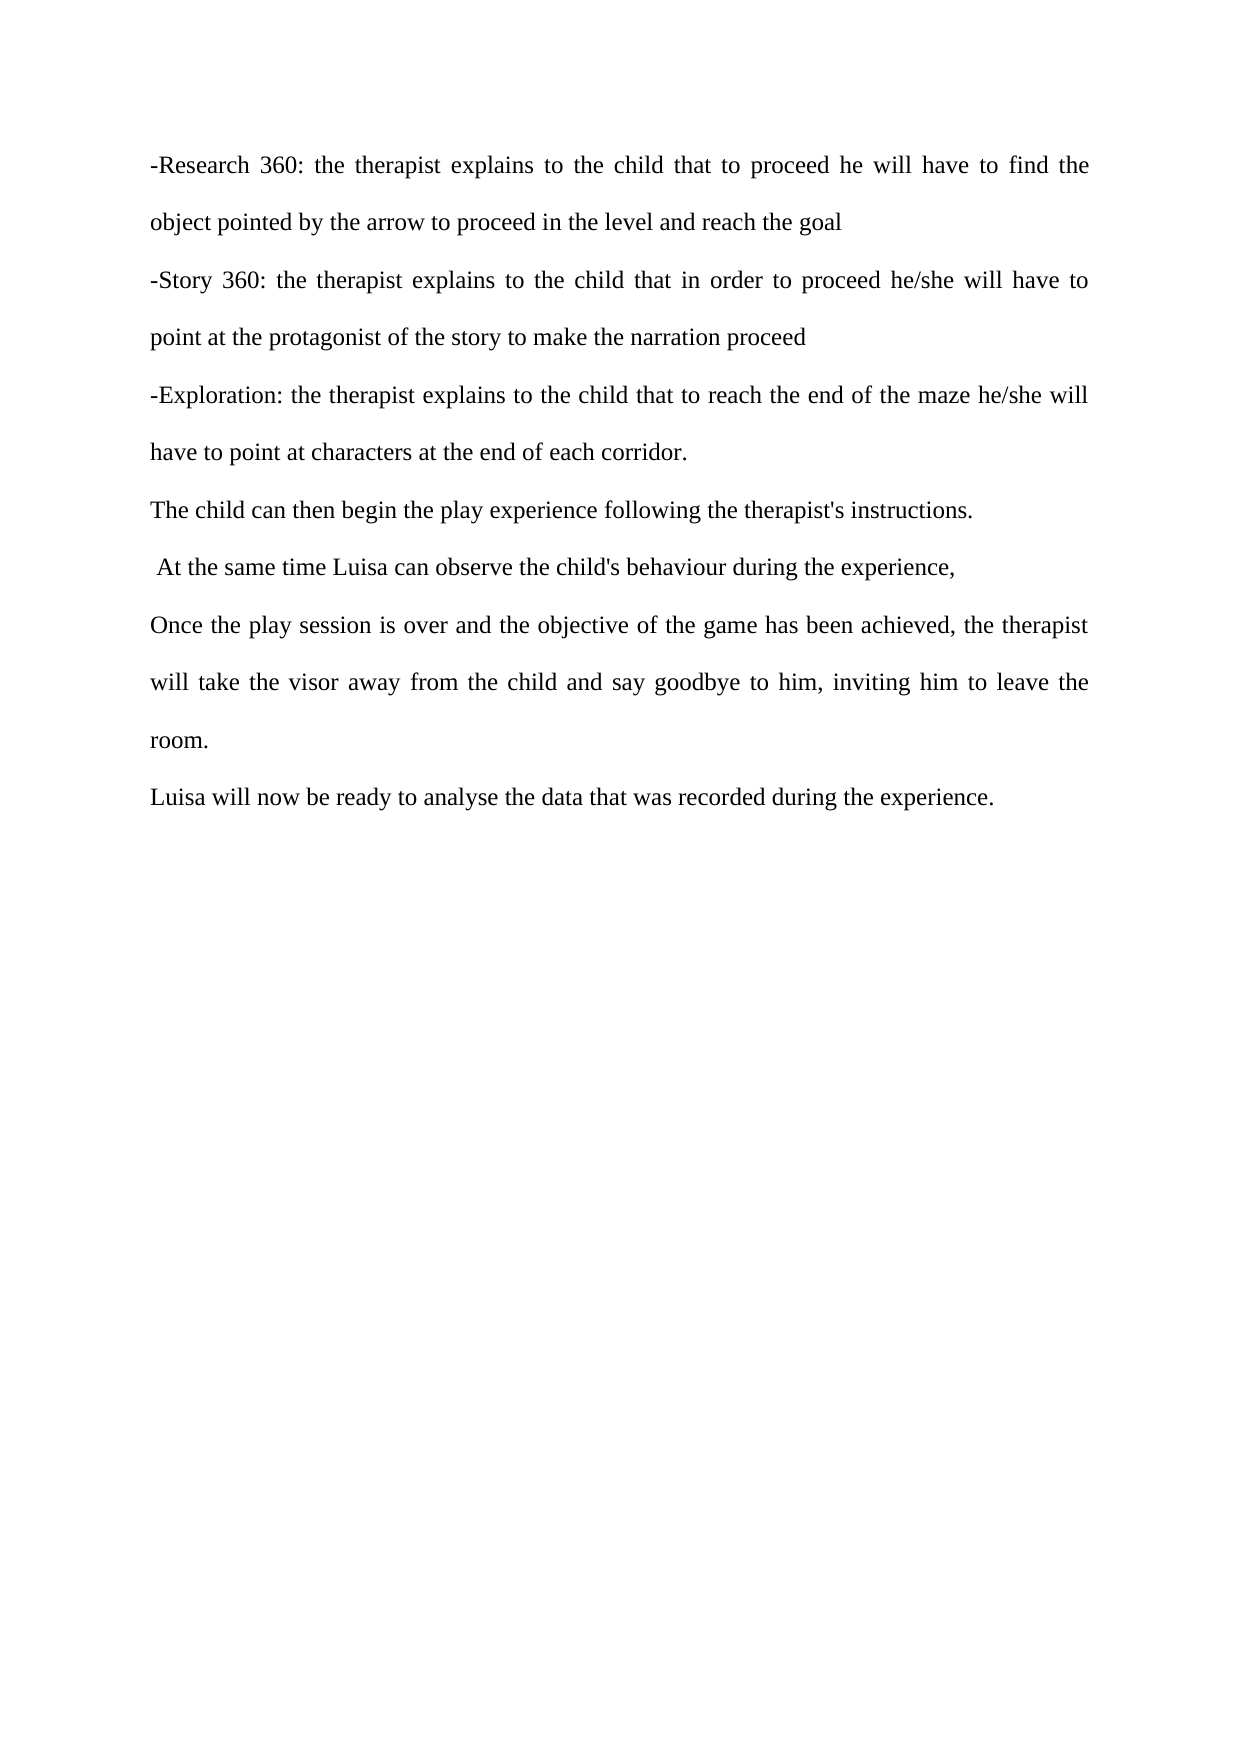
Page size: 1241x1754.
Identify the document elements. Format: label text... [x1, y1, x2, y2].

text -Research 360: the therapist explains to the child that to proceed he will have to find the object pointed by the arrow to proceed in the level and reach the goal [150, 150, 1090, 236]
text At the same time Luisa can observe the child's behaviour during the experience, [150, 552, 1090, 581]
text Luisa will now be ready to analyse the data that was recorded during the experience. [150, 782, 1090, 811]
text The child can then begin the play experience following the therapist's instructions. [150, 495, 1090, 524]
text -Story 360: the therapist explains to the child that in order to proceed he/she will have to point at the protagonist of the story to make the narration proceed [150, 265, 1090, 351]
text -Exploration: the therapist explains to the child that to reach the end of the maze he/she will have to point at characters at the end of each corridor. [150, 380, 1090, 466]
text Once the play session is over and the objective of the game has been achieved, the therapist will take the visor away from the child and say goodbye to him, inviting him to leave the room. [150, 610, 1090, 754]
